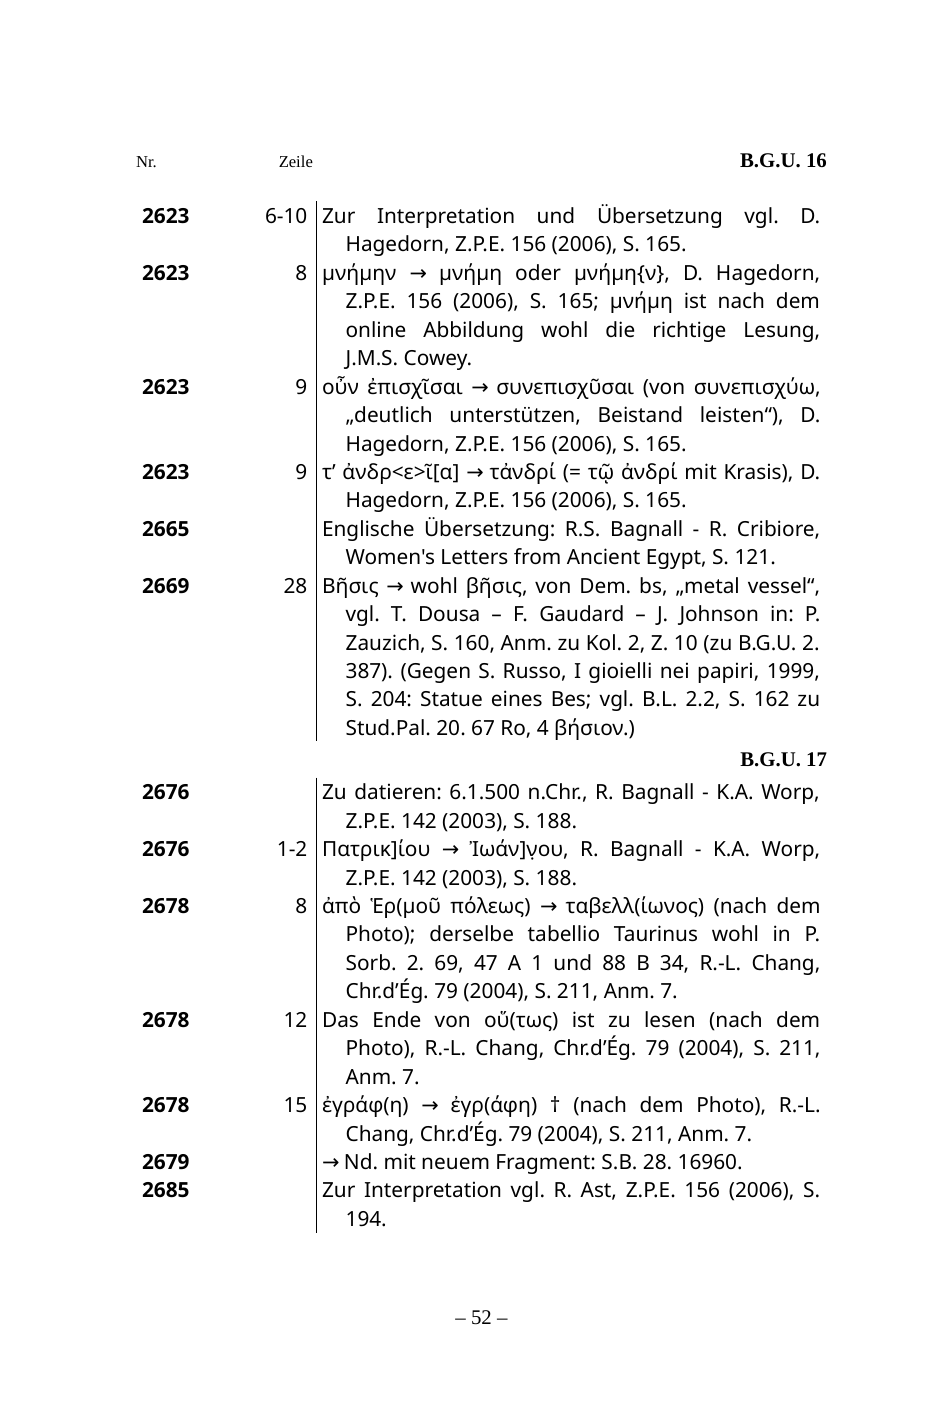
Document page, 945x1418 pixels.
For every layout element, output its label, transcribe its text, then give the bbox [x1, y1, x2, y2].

table_cell τʼ ἀνδρ<ε>ῖ[α] → τἀνδρί (= τῷ ἀνδρί mit Krasis), D. Hagedorn, Z.P.E. 156 (2006), S. 165. [317, 457, 827, 514]
table_cell [224, 514, 316, 571]
table_cell ἐγράφ(η) → ἐγρ(άφη) † (nach dem Photo), R.-L. Chang, Chr.d’Ég. 79 (2004), S. 211, Anm. 7. [317, 1090, 827, 1147]
table_cell 2623 [136, 457, 224, 514]
table_cell 9 [224, 457, 316, 514]
table_cell Das Ende von οὕ(τως) ist zu lesen (nach dem Photo), R.-L. Chang, Chr.d’Ég. 79 (2004), S. 211, Anm. 7. [317, 1005, 827, 1090]
table_cell Βῆσις → wohl βῆσις, von Dem. bs, „metal vessel“, vgl. T. Dousa – F. Gaudard – J. Johnson in: P. Zauzich, S. 160, Anm. zu Kol. 2, Z. 10 (zu B.G.U. 2. 387). (Gegen S. Russo, I gioielli nei papiri, 1999, S. 204: Statue eines Bes; vgl. B.L. 2.2, S. 162 zu Stud.Pal. 20. 67 Ro, 4 βήσιον.) [317, 571, 827, 741]
table_cell οὖν ἐπισχῖσαι → συνεπισχῦσαι (von συνεπισχύω, „deutlich unterstützen, Beistand leisten“), D. Hagedorn, Z.P.E. 156 (2006), S. 165. [317, 372, 827, 457]
table_cell 2685 [136, 1176, 224, 1232]
table_cell 2676 [136, 834, 224, 891]
table_cell 2678 [136, 891, 224, 1005]
table_cell ἀπὸ Ἑρ(μοῦ πόλεως) → ταβελλ(ίωνος) (nach dem Photo); derselbe tabellio Taurinus wohl in P. Sorb. 2. 69, 47 A 1 und 88 B 34, R.-L. Chang, Chr.d’Ég. 79 (2004), S. 211, Anm. 7. [317, 891, 827, 1005]
table_cell 2623 [136, 372, 224, 457]
table_cell 2678 [136, 1005, 224, 1090]
table_cell 12 [224, 1005, 316, 1090]
table_cell [224, 1176, 316, 1232]
table_cell 28 [224, 571, 316, 741]
table_cell Πατρικ]ίου → Ἰωάν]ν̣ου, R. Bagnall - K.A. Worp, Z.P.E. 142 (2003), S. 188. [317, 834, 827, 891]
table_header 2676 [136, 778, 224, 834]
table_cell Englische Übersetzung: R.S. Bagnall - R. Cribiore, Women's Letters from Ancient Egypt, S. 121. [317, 514, 827, 571]
table_cell [224, 1147, 316, 1176]
table_cell → Nd. mit neuem Fragment: S.B. 28. 16960. [317, 1147, 827, 1176]
table_cell 2679 [136, 1147, 224, 1176]
table_cell 15 [224, 1090, 316, 1147]
table_cell 2665 [136, 514, 224, 571]
table_cell 2623 [136, 201, 224, 258]
table_cell 9 [224, 372, 316, 457]
table_cell 2669 [136, 571, 224, 741]
table_cell 6-10 [224, 201, 316, 258]
table_cell Zur Interpretation und Übersetzung vgl. D. Hagedorn, Z.P.E. 156 (2006), S. 165. [317, 201, 827, 258]
table_cell 2678 [136, 1090, 224, 1147]
table_cell μνήμην → μνήμη oder μνήμη{ν}, D. Hagedorn, Z.P.E. 156 (2006), S. 165; μνήμη ist nach dem online Abbildung wohl die richtige Lesung, J.M.S. Cowey. [317, 258, 827, 372]
table_header [224, 778, 316, 834]
table_cell 8 [224, 258, 316, 372]
table_cell 2623 [136, 258, 224, 372]
table_cell 1-2 [224, 834, 316, 891]
table_header Zu datieren: 6.1.500 n.Chr., R. Bagnall - K.A. Worp, Z.P.E. 142 (2003), S. 188. [317, 778, 827, 834]
table_cell 8 [224, 891, 316, 1005]
table_cell Zur Interpretation vgl. R. Ast, Z.P.E. 156 (2006), S. 194. [317, 1176, 827, 1232]
subtitle B.G.U. 17 [136, 747, 827, 771]
